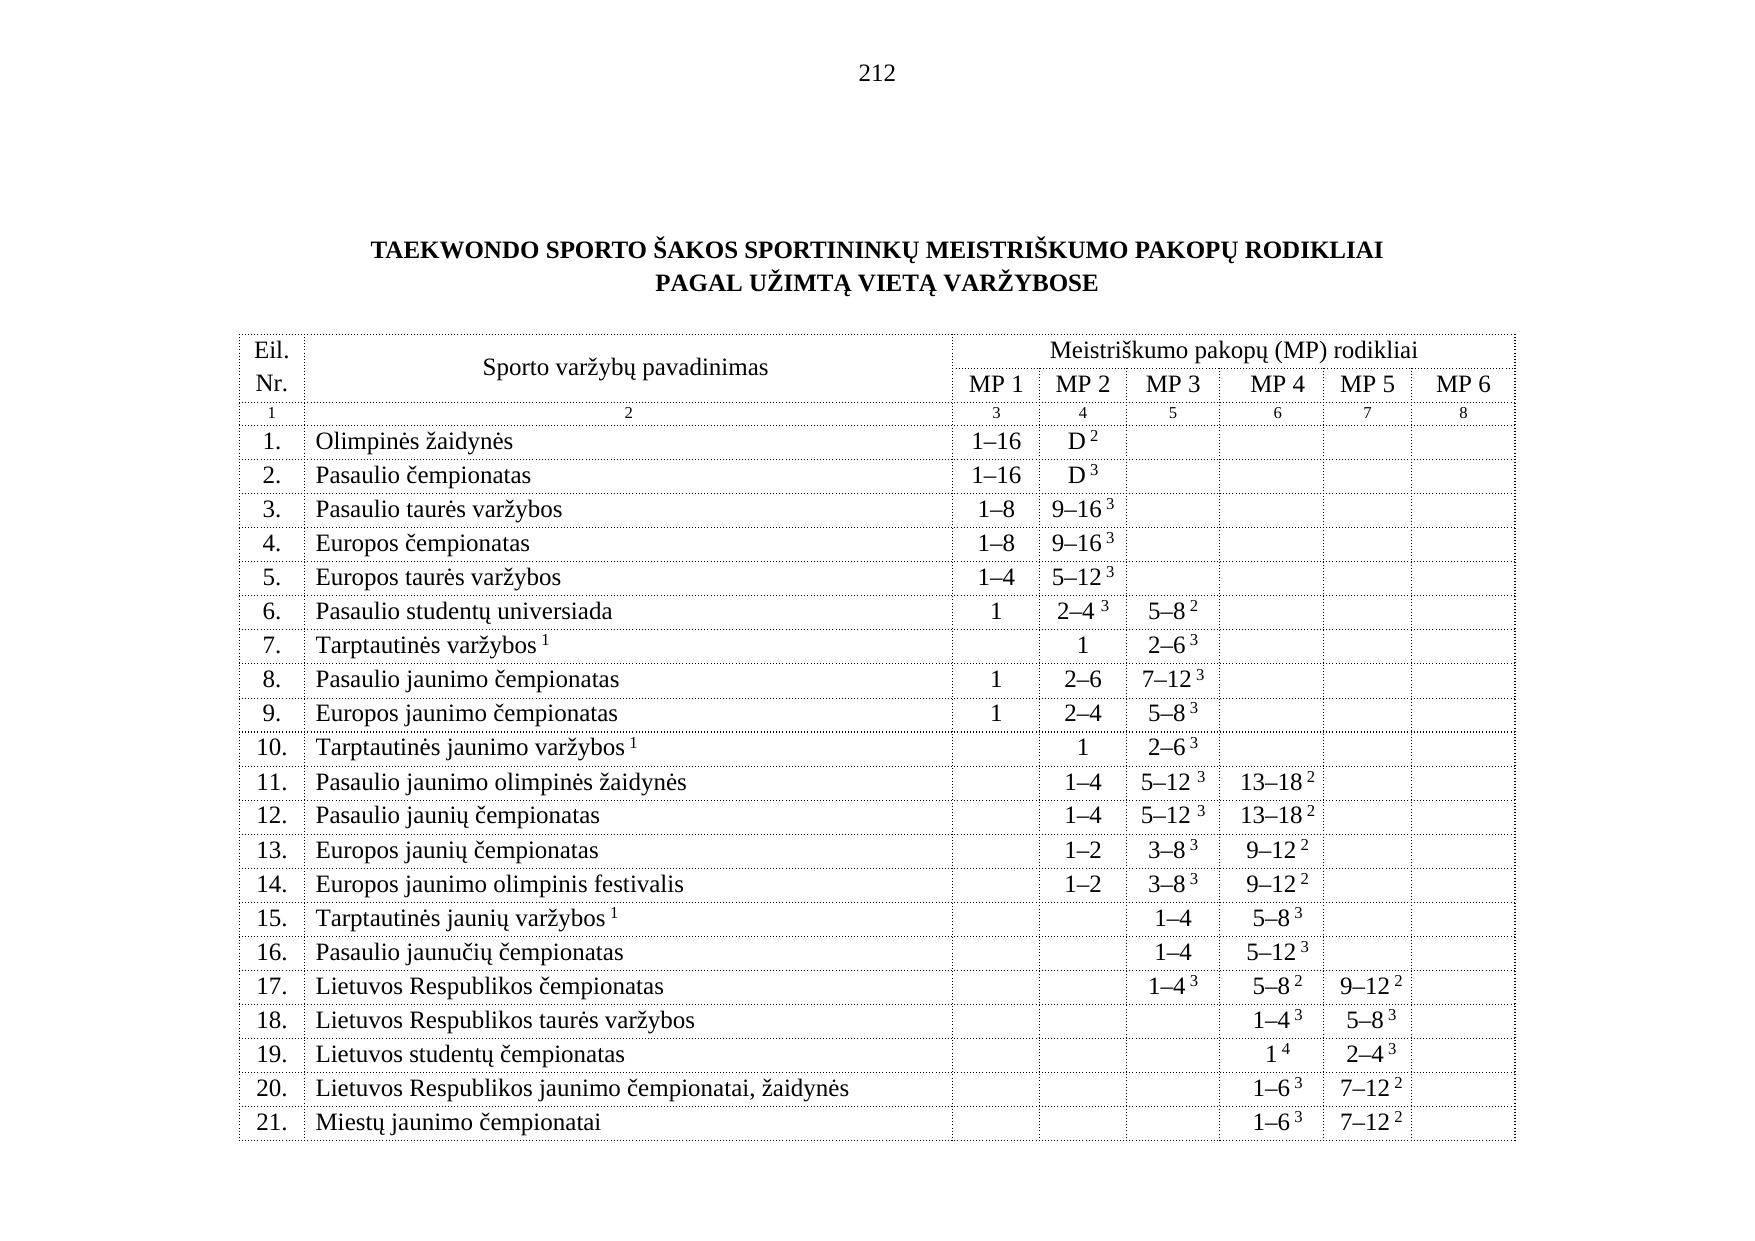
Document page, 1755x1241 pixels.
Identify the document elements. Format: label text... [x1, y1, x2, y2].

text PAGAL UŽIMTĄ VIETĄ VARŽYBOSE [118, 268, 1636, 296]
text taekwondo SPORTO ŠAKOS SPORTININKŲ MEISTRIŠKUMO PAKOPŲ RODIKLIAI [118, 235, 1636, 263]
